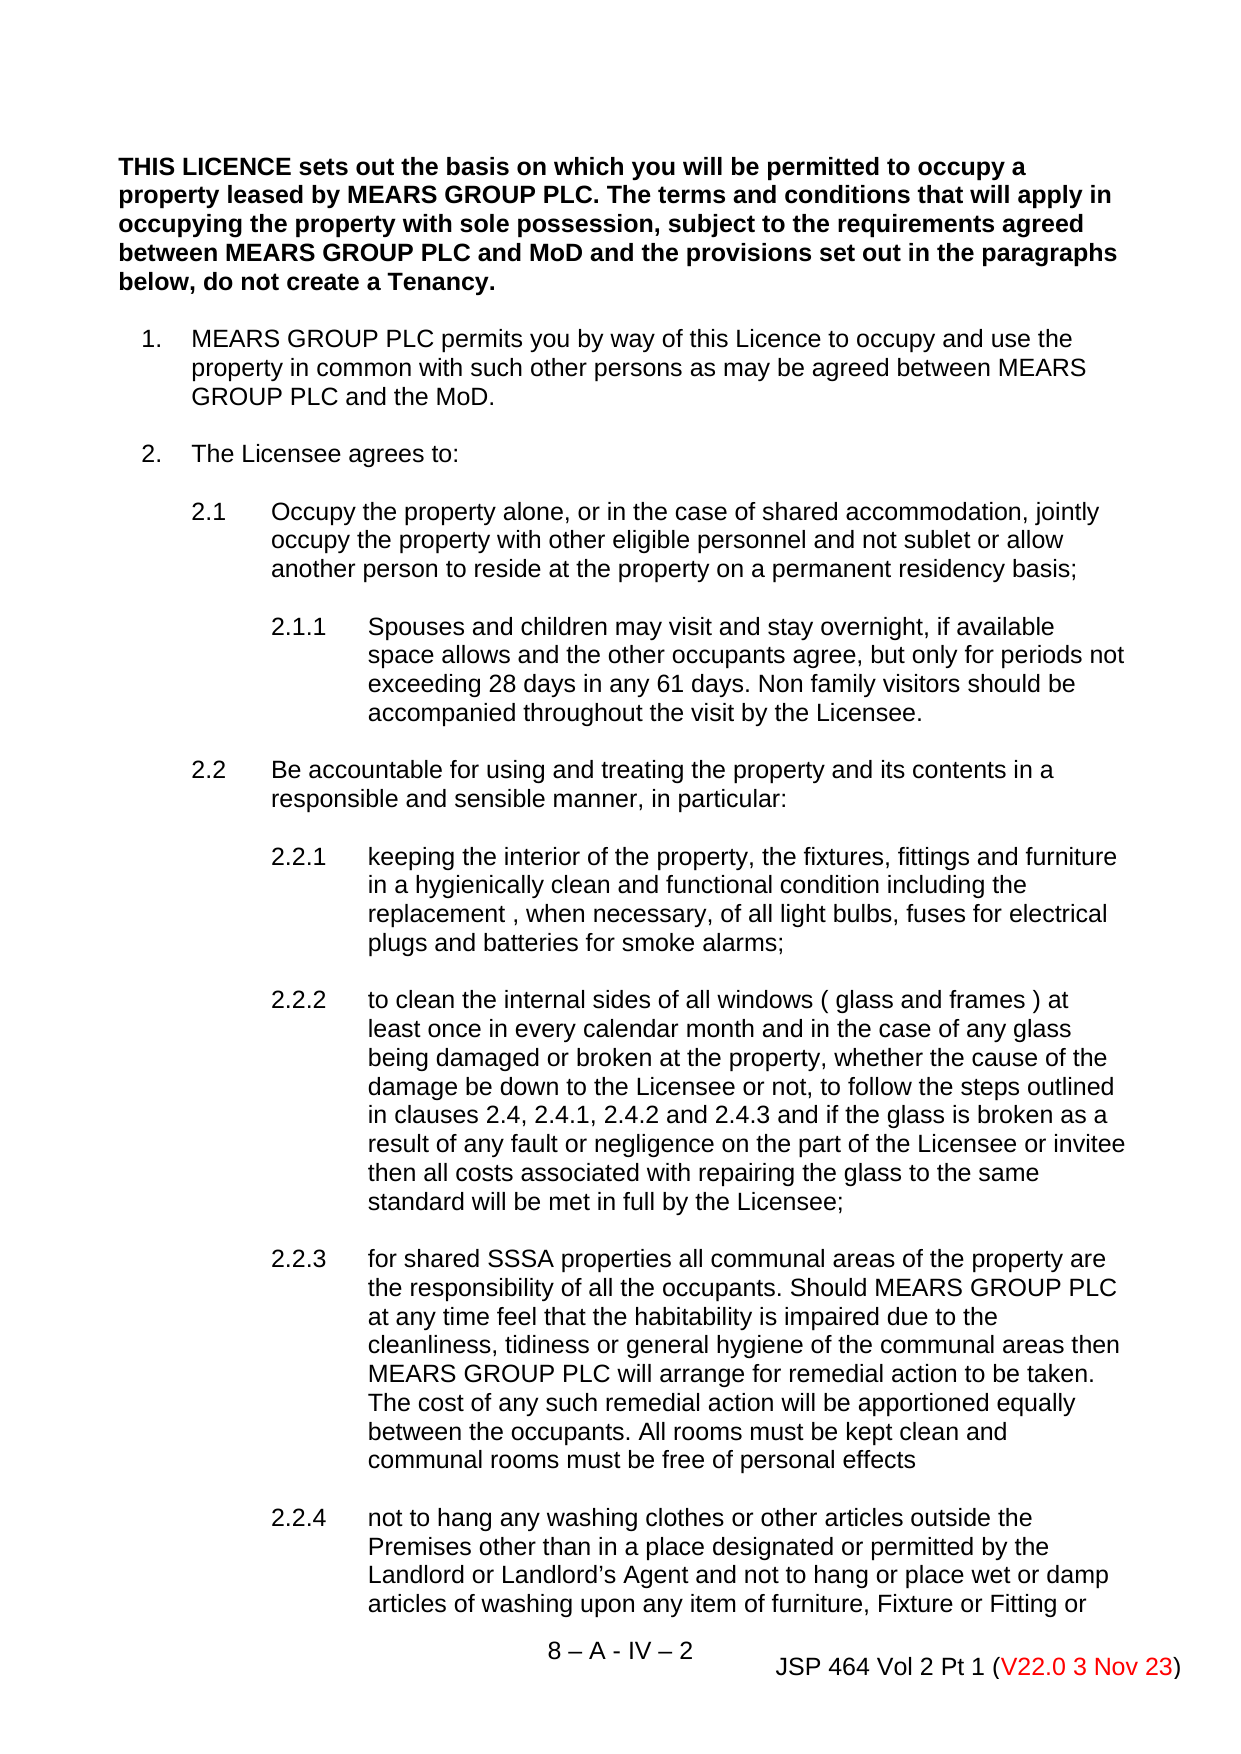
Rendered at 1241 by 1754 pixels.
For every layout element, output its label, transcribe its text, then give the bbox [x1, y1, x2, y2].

table_cell [130, 842, 259, 985]
table_header MEARS GROUP PLC permits you by way of this Licence to occupy and use the property in common with such other persons as may be agreed between MEARS GROUP PLC and the MoD. [180, 324, 1139, 439]
table_cell [130, 985, 259, 1244]
table_cell 2.2.4 [260, 1503, 356, 1618]
table_cell 2.1.1 [260, 612, 356, 755]
table_cell keeping the interior of the property, the fixtures, fittings and furniture in a hygienically clean and functional condition including the replacement , when necessary, of all light bulbs, fuses for electrical plugs and batteries for smoke alarms; [356, 842, 1139, 985]
table_cell 2. [130, 439, 180, 497]
table_cell [130, 1244, 259, 1503]
table_cell for shared SSSA properties all communal areas of the property are the responsibility of all the occupants. Should MEARS GROUP PLC at any time feel that the habitability is impaired due to the cleanliness, tidiness or general hygiene of the communal areas then MEARS GROUP PLC will arrange for remedial action to be taken. The cost of any such remedial action will be apportioned equally between the occupants. All rooms must be kept clean and communal rooms must be free of personal effects [356, 1244, 1139, 1503]
table_cell The Licensee agrees to: [180, 439, 1139, 497]
table_cell 2.2.1 [260, 842, 356, 985]
table_cell 2.2 [180, 755, 259, 842]
table_header 1. [130, 324, 180, 439]
table_cell [130, 497, 180, 612]
table_cell Occupy the property alone, or in the case of shared accommodation, jointly occupy the property with other eligible personnel and not sublet or allow another person to reside at the property on a permanent residency basis; [260, 497, 1139, 612]
text THIS LICENCE sets out the basis on which you will be permitted to occupy a property leased by MEARS GROUP PLC. The terms and conditions that will apply in occupying the property with sole possession, subject to the requirements agreed between MEARS GROUP PLC and MoD and the provisions set out in the paragraphs below, do not create a Tenancy. [118, 152, 1122, 295]
table_cell 2.2.3 [260, 1244, 356, 1503]
table_cell Spouses and children may visit and stay overnight, if available space allows and the other occupants agree, but only for periods not exceeding 28 days in any 61 days. Non family visitors should be accompanied throughout the visit by the Licensee. [356, 612, 1139, 755]
table_cell to clean the internal sides of all windows ( glass and frames ) at least once in every calendar month and in the case of any glass being damaged or broken at the property, whether the cause of the damage be down to the Licensee or not, to follow the steps outlined in clauses 2.4, 2.4.1, 2.4.2 and 2.4.3 and if the glass is broken as a result of any fault or negligence on the part of the Licensee or invitee then all costs associated with repairing the glass to the same standard will be met in full by the Licensee; [356, 985, 1139, 1244]
table_cell not to hang any washing clothes or other articles outside the Premises other than in a place designated or permitted by the Landlord or Landlord’s Agent and not to hang or place wet or damp articles of washing upon any item of furniture, Fixture or Fitting or [356, 1503, 1139, 1618]
table_cell [130, 1503, 259, 1618]
table_cell Be accountable for using and treating the property and its contents in a responsible and sensible manner, in particular: [260, 755, 1139, 842]
table_cell 2.2.2 [260, 985, 356, 1244]
table_cell [130, 755, 180, 842]
table_cell 2.1 [180, 497, 259, 612]
table_cell [130, 612, 259, 755]
